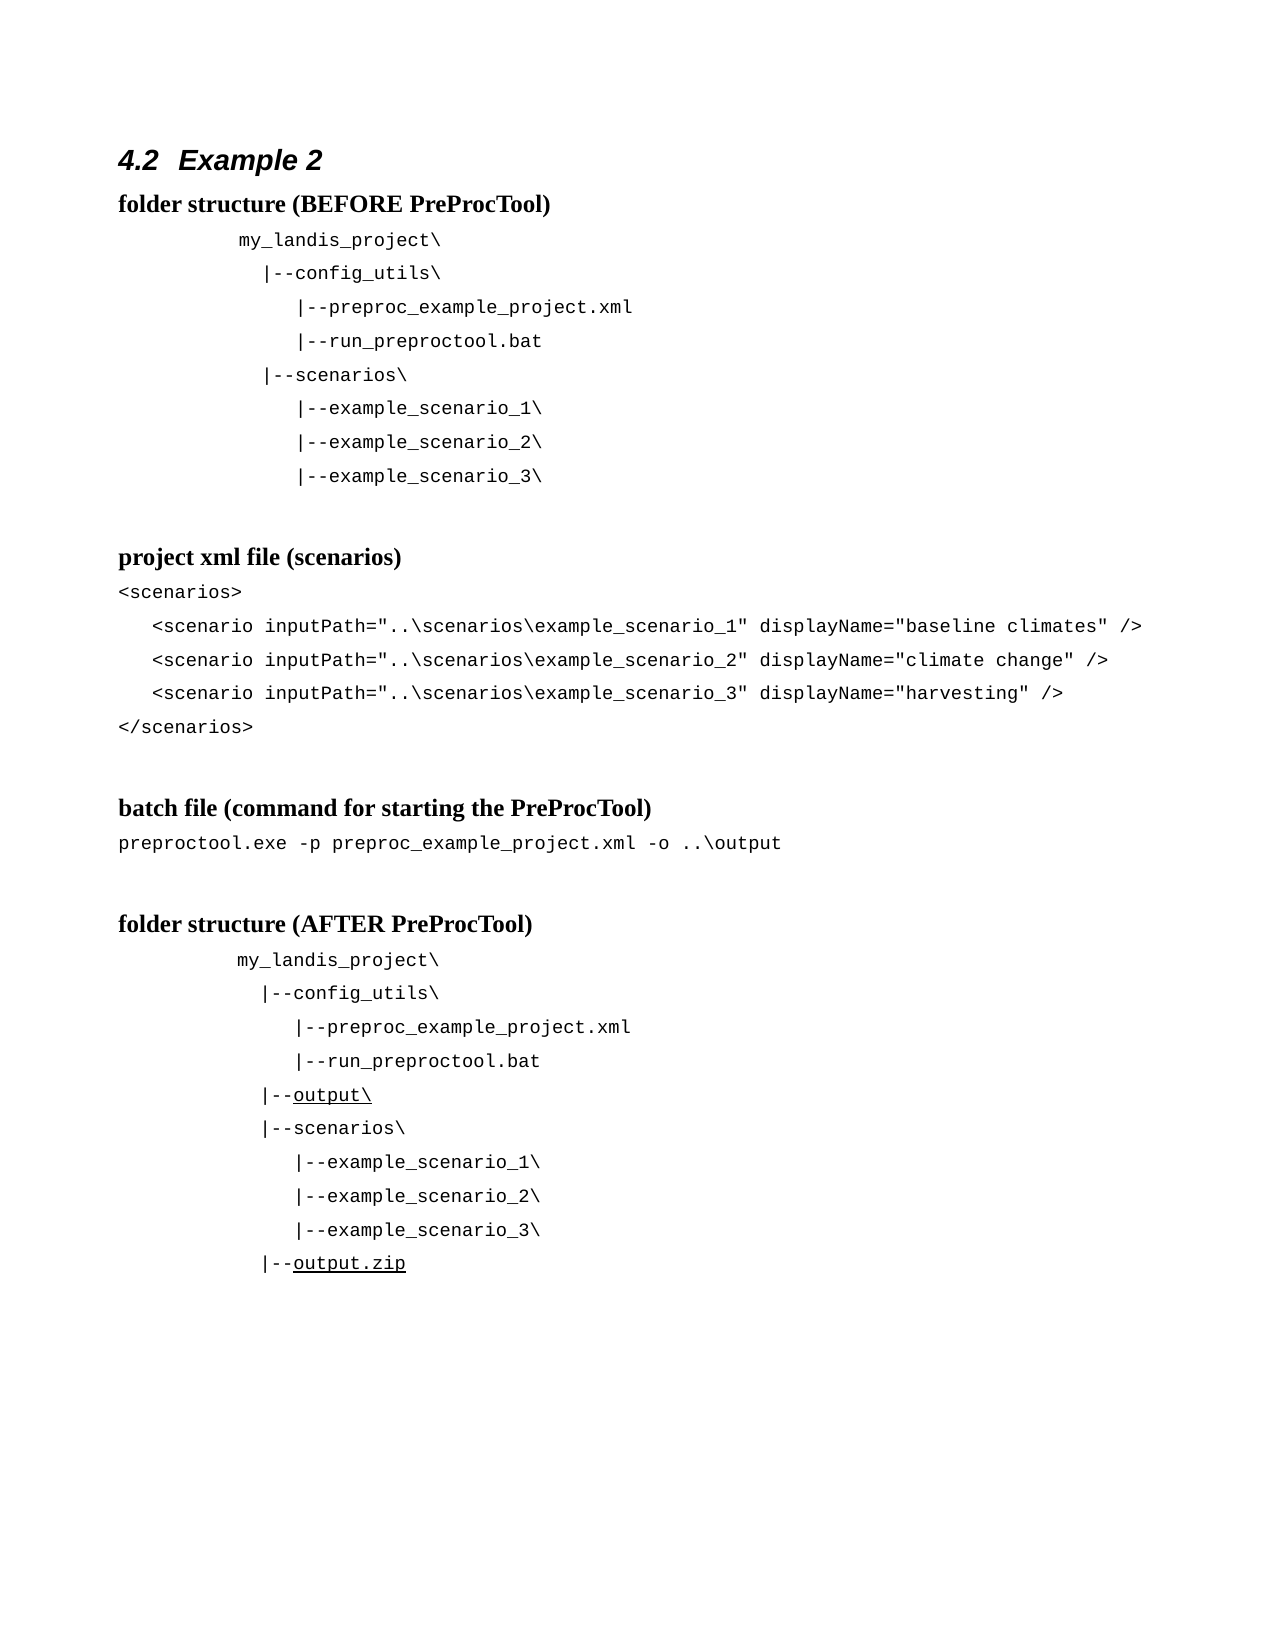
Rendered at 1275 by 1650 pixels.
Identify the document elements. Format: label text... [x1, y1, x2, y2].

text my_landis_project\ [237, 950, 1157, 972]
subtitle Example 2 [118, 143, 1157, 177]
text |--run_preproctool.bat [237, 1052, 1157, 1073]
text |--output\ [237, 1085, 1157, 1107]
text |--example_scenario_1\ [237, 1153, 1157, 1174]
text project xml file (scenarios) [118, 542, 1157, 570]
text my_landis_project\ [238, 230, 1157, 252]
text |--example_scenario_2\ [237, 1187, 1157, 1208]
text |--preproc_example_project.xml [238, 298, 1157, 319]
text |--output.zip [237, 1254, 1157, 1275]
text |--example_scenario_3\ [237, 1220, 1157, 1242]
text preproctool.exe -p preproc_example_project.xml -o ..\output [118, 834, 1157, 855]
text folder structure (BEFORE PreProcTool) [118, 189, 1157, 218]
text folder structure (AFTER PreProcTool) [118, 909, 1157, 938]
text <scenario inputPath="..\scenarios\example_scenario_2" displayName="climate change" /> [118, 650, 1157, 672]
text |--scenarios\ [237, 1119, 1157, 1140]
text |--config_utils\ [238, 264, 1157, 285]
text <scenarios> [118, 583, 1157, 604]
text batch file (command for starting the PreProcTool) [118, 793, 1157, 822]
text |--run_preproctool.bat [238, 332, 1157, 353]
text <scenario inputPath="..\scenarios\example_scenario_1" displayName="baseline climates" /> [118, 617, 1157, 638]
text </scenarios> [118, 718, 1157, 739]
text |--example_scenario_3\ [238, 467, 1157, 488]
text |--example_scenario_1\ [238, 399, 1157, 420]
text |--config_utils\ [237, 984, 1157, 1005]
text |--example_scenario_2\ [238, 433, 1157, 454]
text |--scenarios\ [238, 365, 1157, 387]
text |--preproc_example_project.xml [237, 1018, 1157, 1039]
text <scenario inputPath="..\scenarios\example_scenario_3" displayName="harvesting" /> [118, 684, 1157, 705]
